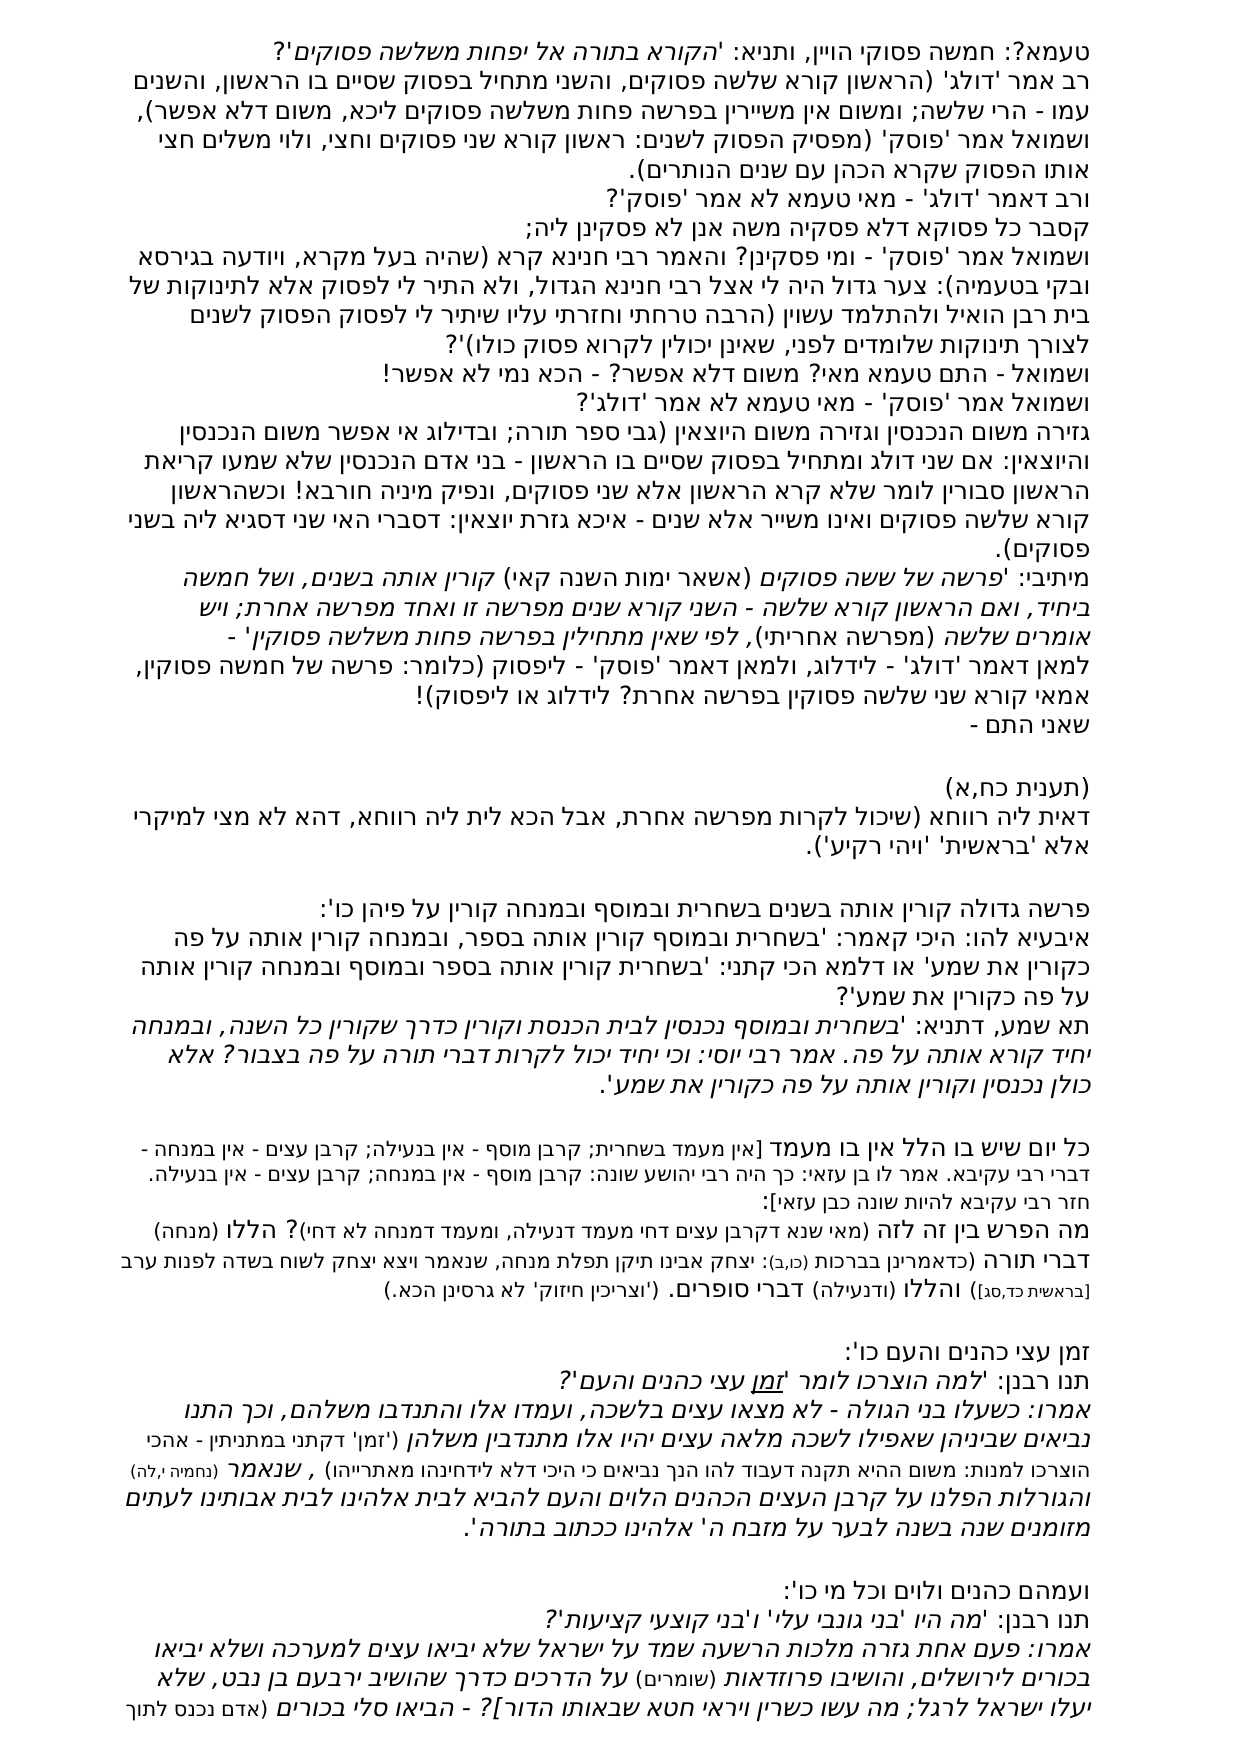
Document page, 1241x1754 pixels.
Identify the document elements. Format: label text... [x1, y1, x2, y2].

text אמרו: פעם אחת גזרה מלכות הרשעה שמד על ישראל שלא יביאו עצים למערכה ושלא יביאו בכורים לירושלים, והושיבו פרוזדאות (שומרים) על הדרכים כדרך שהושיב ירבעם בן נבט, שלא יעלו ישראל לרגל; מה עשו כשרין ויראי חטא שבאותו הדור]? - הביאו סלי בכורים (אדם נכנס לתוך [120, 1634, 1090, 1722]
text מה הפרש בין זה לזה (מאי שנא דקרבן עצים דחי מעמד דנעילה, ומעמד דמנחה לא דחי)? הללו (מנחה) דברי תורה (כדאמרינן בברכות (כו,ב): יצחק אבינו תיקן תפלת מנחה, שנאמר ויצא יצחק לשוח בשדה לפנות ערב [בראשית כד,סג]) והללו (ודנעילה) דברי סופרים. ('וצריכין חיזוק' לא גרסינן הכא.) [120, 1216, 1090, 1303]
text ושמואל אמר 'פוסק' - מאי טעמא לא אמר 'דולג'? [120, 388, 1090, 417]
text איבעיא להו: היכי קאמר: 'בשחרית ובמוסף קורין אותה בספר, ובמנחה קורין אותה על פה כקורין את שמע' או דלמא הכי קתני: 'בשחרית קורין אותה בספר ובמוסף ובמנחה קורין אותה על פה כקורין את שמע'? [120, 923, 1090, 1011]
text ושמואל אמר 'פוסק' - ומי פסקינן? והאמר רבי חנינא קרא (שהיה בעל מקרא, ויודעה בגירסא ובקי בטעמיה): צער גדול היה לי אצל רבי חנינא הגדול, ולא התיר לי לפסוק אלא לתינוקות של בית רבן הואיל ולהתלמד עשוין (הרבה טרחתי וחזרתי עליו שיתיר לי לפסוק הפסוק לשנים לצורך תינוקות שלומדים לפני, שאינן יכולין לקרוא פסוק כולו)'? [120, 242, 1090, 359]
text קסבר כל פסוקא דלא פסקיה משה אנן לא פסקינן ליה; [120, 213, 1090, 242]
text תנו רבנן: 'מה היו 'בני גונבי עלי' ו'בני קוצעי קציעות'? [120, 1605, 1090, 1634]
text גזירה משום הנכנסין וגזירה משום היוצאין (גבי ספר תורה; ובדילוג אי אפשר משום הנכנסין והיוצאין: אם שני דולג ומתחיל בפסוק שסיים בו הראשון - בני אדם הנכנסין שלא שמעו קריאת הראשון סבורין לומר שלא קרא הראשון אלא שני פסוקים, ונפיק מיניה חורבא! וכשהראשון קורא שלשה פסוקים ואינו משייר אלא שנים - איכא גזרת יוצאין: דסברי האי שני דסגיא ליה בשני פסוקים). [120, 417, 1090, 564]
text (תענית כח,א) [120, 773, 1090, 802]
text טעמא?: חמשה פסוקי הויין, ותניא: 'הקורא בתורה אל יפחות משלשה פסוקים'? [120, 37, 1090, 67]
text פרשה גדולה קורין אותה בשנים בשחרית ובמוסף ובמנחה קורין על פיהן כו': [120, 894, 1090, 923]
text תנו רבנן: 'למה הוצרכו לומר 'זמן עצי כהנים והעם'? [120, 1366, 1090, 1395]
text שאני התם - [120, 710, 1090, 739]
text כל יום שיש בו הלל אין בו מעמד [אין מעמד בשחרית; קרבן מוסף - אין בנעילה; קרבן עצים - אין במנחה - דברי רבי עקיבא. אמר לו בן עזאי: כך היה רבי יהושע שונה: קרבן מוסף - אין במנחה; קרבן עצים - אין בנעילה. חזר רבי עקיבא להיות שונה כבן עזאי]: [120, 1133, 1090, 1216]
text רב אמר 'דולג' (הראשון קורא שלשה פסוקים, והשני מתחיל בפסוק שסיים בו הראשון, והשנים עמו - הרי שלשה; ומשום אין משיירין בפרשה פחות משלשה פסוקים ליכא, משום דלא אפשר), ושמואל אמר 'פוסק' (מפסיק הפסוק לשנים: ראשון קורא שני פסוקים וחצי, ולוי משלים חצי אותו הפסוק שקרא הכהן עם שנים הנותרים). [120, 67, 1090, 184]
text תא שמע, דתניא: 'בשחרית ובמוסף נכנסין לבית הכנסת וקורין כדרך שקורין כל השנה, ובמנחה יחיד קורא אותה על פה. אמר רבי יוסי: וכי יחיד יכול לקרות דברי תורה על פה בצבור? אלא כולן נכנסין וקורין אותה על פה כקורין את שמע'. [120, 1011, 1090, 1099]
text זמן עצי כהנים והעם כו': [120, 1337, 1090, 1366]
text למאן דאמר 'דולג' - לידלוג, ולמאן דאמר 'פוסק' - ליפסוק (כלומר: פרשה של חמשה פסוקין, אמאי קורא שני שלשה פסוקין בפרשה אחרת? לידלוג או ליפסוק)! [120, 652, 1090, 710]
text מיתיבי: 'פרשה של ששה פסוקים (אשאר ימות השנה קאי) קורין אותה בשנים, ושל חמשה ביחיד, ואם הראשון קורא שלשה - השני קורא שנים מפרשה זו ואחד מפרשה אחרת; ויש אומרים שלשה (מפרשה אחריתי), לפי שאין מתחילין בפרשה פחות משלשה פסוקין' - [120, 564, 1090, 652]
text אמרו: כשעלו בני הגולה - לא מצאו עצים בלשכה, ועמדו אלו והתנדבו משלהם, וכך התנו נביאים שביניהן שאפילו לשכה מלאה עצים יהיו אלו מתנדבין משלהן ('זמן' דקתני במתניתין - אהכי הוצרכו למנות: משום ההיא תקנה דעבוד להו הנך נביאים כי היכי דלא לידחינהו מאתרייהו) , שנאמר (נחמיה י,לה) והגורלות הפלנו על קרבן העצים הכהנים הלוים והעם להביא לבית אלהינו לבית אבותינו לעתים מזומנים שנה בשנה לבער על מזבח ה' אלהינו ככתוב בתורה'. [120, 1395, 1090, 1542]
text דאית ליה רווחא (שיכול לקרות מפרשה אחרת, אבל הכא לית ליה רווחא, דהא לא מצי למיקרי אלא 'בראשית' 'ויהי רקיע'). [120, 802, 1090, 860]
text ועמהם כהנים ולוים וכל מי כו': [120, 1576, 1090, 1605]
text ושמואל - התם טעמא מאי? משום דלא אפשר? - הכא נמי לא אפשר! [120, 359, 1090, 388]
text ורב דאמר 'דולג' - מאי טעמא לא אמר 'פוסק'? [120, 184, 1090, 213]
